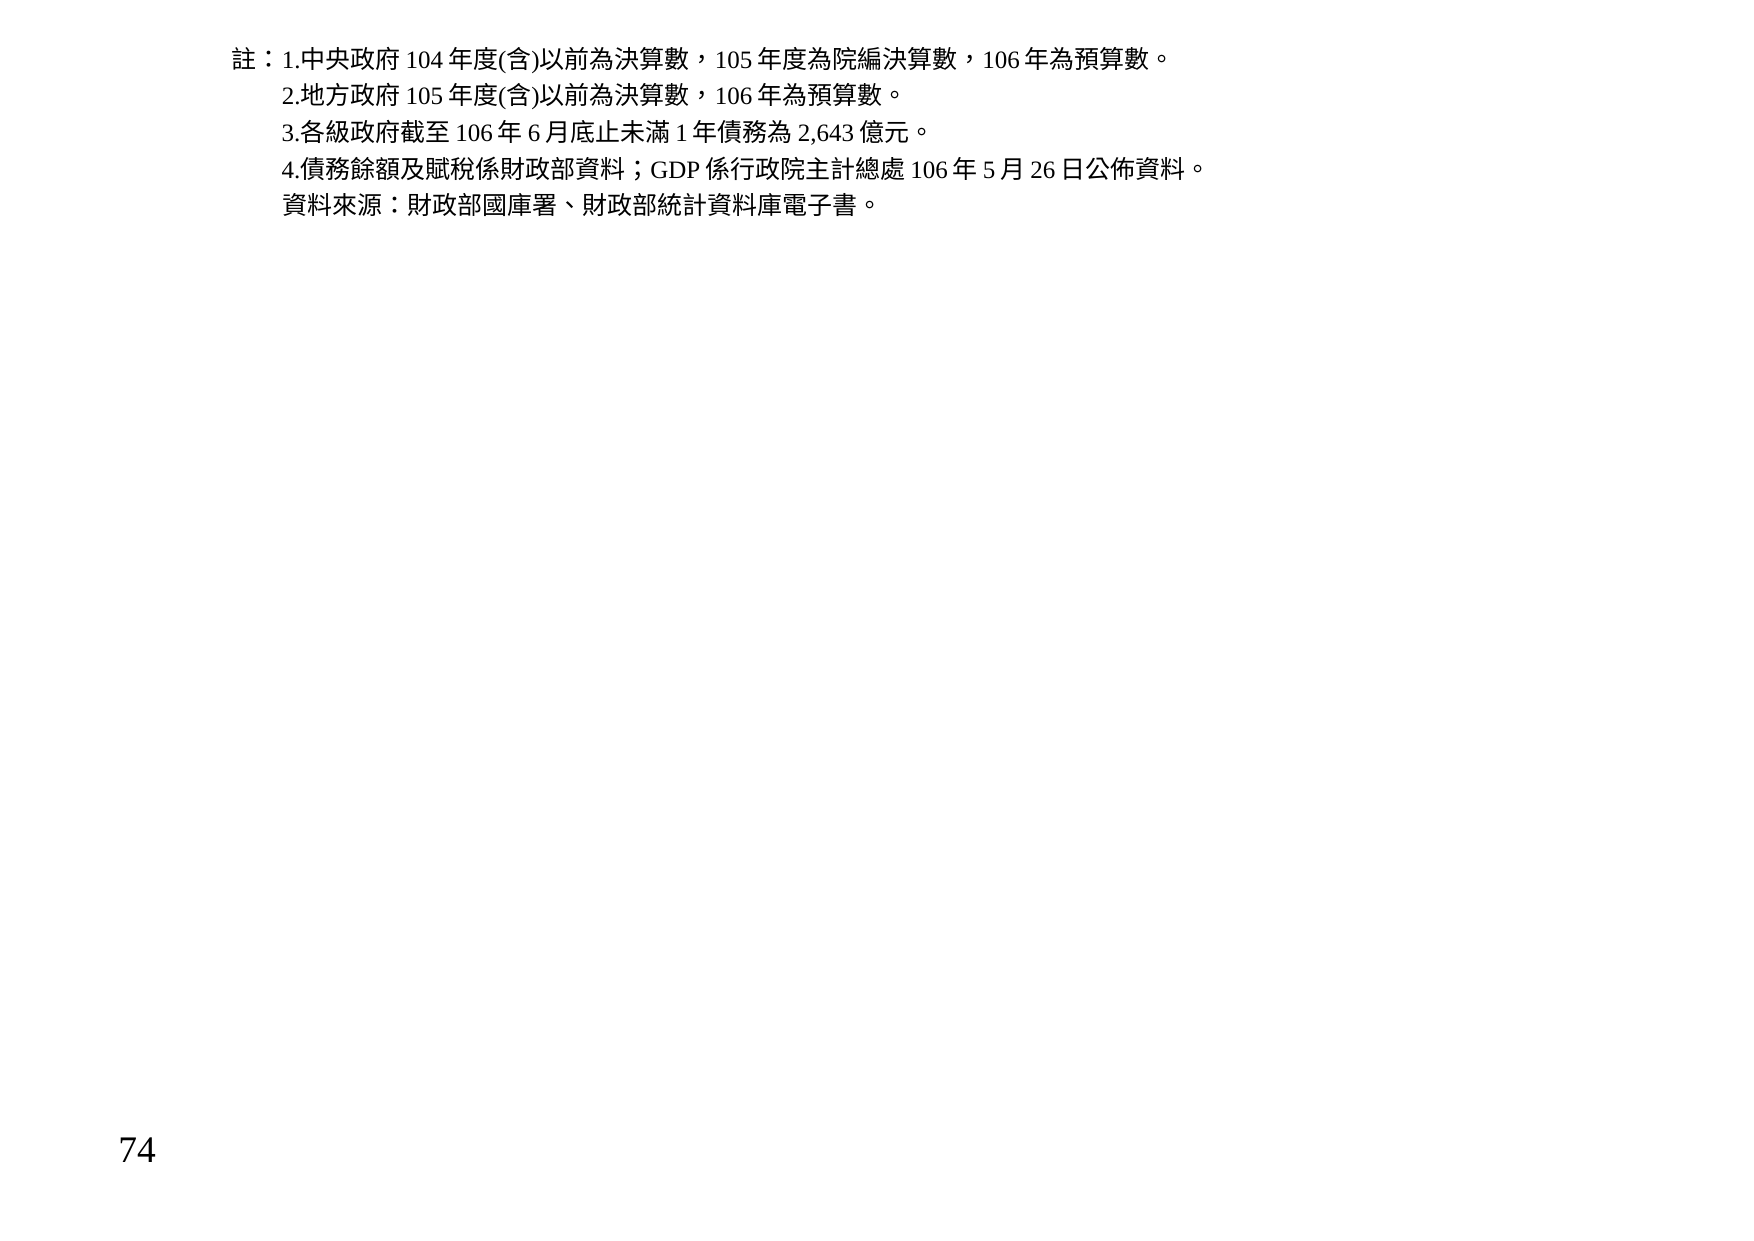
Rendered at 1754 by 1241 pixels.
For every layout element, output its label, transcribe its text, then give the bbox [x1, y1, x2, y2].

text 3.各級政府截至106年6月底止未滿1年債務為2,643億元。 [128, 118, 1543, 147]
text 4.債務餘額及賦稅係財政部資料；GDP係行政院主計總處106年5月26日公佈資料。 [128, 155, 1543, 184]
text 2.地方政府105年度(含)以前為決算數，106年為預算數。 [232, 81, 1543, 111]
text 註：1.中央政府104年度(含)以前為決算數，105年度為院編決算數，106年為預算數。 [232, 45, 1543, 74]
text 資料來源：財政部國庫署、財政部統計資料庫電子書。 [282, 191, 1543, 221]
